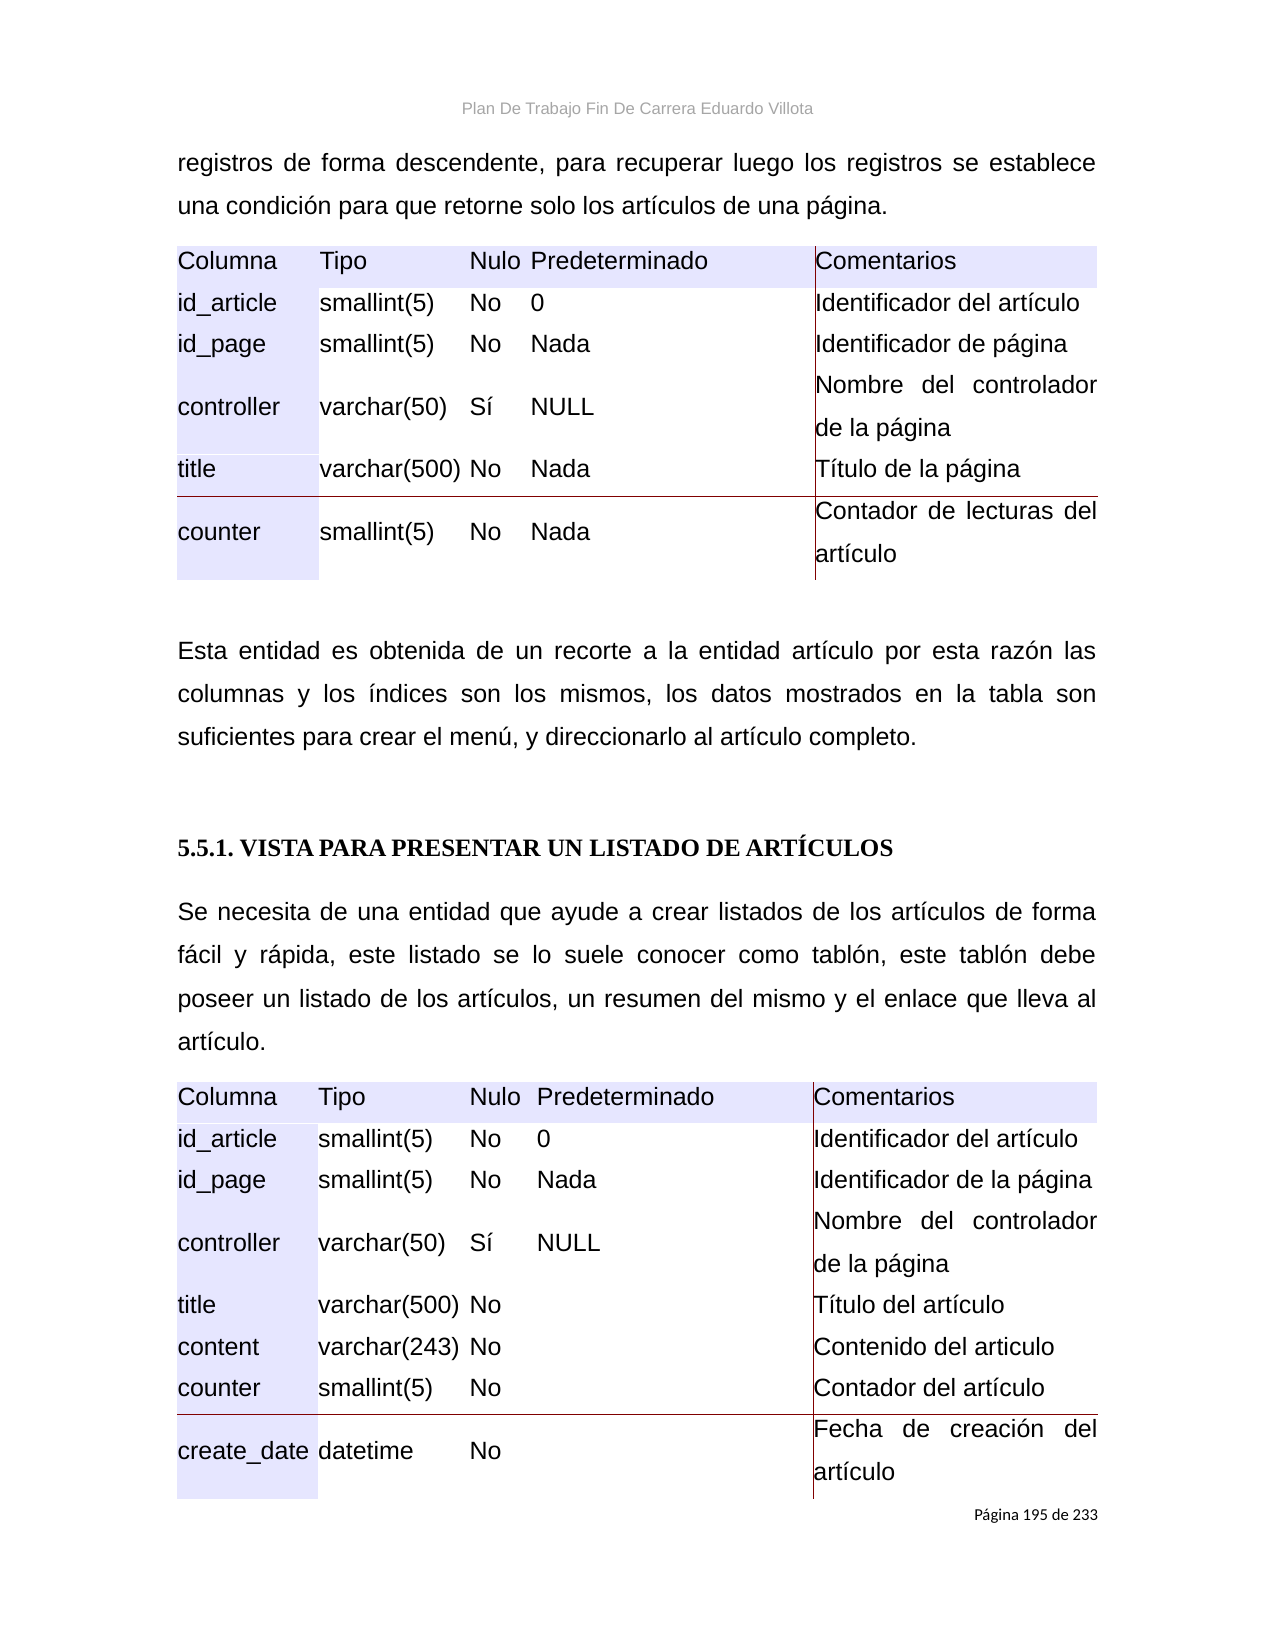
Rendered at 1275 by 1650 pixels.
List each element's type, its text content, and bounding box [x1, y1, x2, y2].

table_cell varchar(500) [319, 455, 469, 496]
table_cell No [469, 1332, 537, 1373]
table_cell Identificador de la página [814, 1165, 1097, 1206]
text 5.5.1. VISTA PARA PRESENTAR UN LISTADO DE ARTÍCULOS [177, 833, 1098, 862]
table_cell Sí [469, 370, 530, 454]
table_cell id_page [177, 329, 319, 370]
table_cell Nada [537, 1165, 813, 1206]
table_cell varchar(243) [318, 1332, 469, 1373]
text Se necesita de una entidad que ayude a crear listados de los artículos de forma fácil y rápida, este listado se lo suele conocer como tablón, este tablón debe poseer un listado de los artículos, un resumen del mismo y el enlace que lleva al artículo. [177, 897, 1098, 1055]
table_cell [537, 1290, 813, 1332]
table_cell No [469, 1373, 537, 1414]
table_cell No [469, 455, 530, 496]
text registros de forma descendente, para recuperar luego los registros se establece una condición para que retorne solo los artículos de una página. [177, 148, 1098, 219]
table_cell Contador de lecturas del artículo [816, 497, 1097, 580]
table_header Comentarios [816, 246, 1097, 288]
table_cell Título del artículo [814, 1290, 1097, 1332]
table_cell NULL [537, 1206, 813, 1290]
table_cell create_date [177, 1415, 318, 1499]
table_cell Contenido del articulo [814, 1332, 1097, 1373]
table_cell No [469, 1415, 537, 1499]
table_cell Nada [530, 497, 815, 580]
table_cell varchar(500) [318, 1290, 469, 1332]
table_cell smallint(5) [319, 288, 469, 329]
table_cell counter [177, 1373, 318, 1414]
table_header Tipo [319, 246, 469, 288]
table_cell id_article [177, 1124, 318, 1165]
table_cell datetime [318, 1415, 469, 1499]
table_header Predeterminado [530, 246, 815, 288]
table_cell Nombre del controlador de la página [814, 1206, 1097, 1290]
table_cell Nada [530, 455, 815, 496]
table_cell Identificador del artículo [814, 1124, 1097, 1165]
table_cell varchar(50) [319, 370, 469, 454]
table_cell Identificador del artículo [816, 288, 1097, 329]
table_header Nulo [469, 1082, 537, 1123]
table_cell Nombre del controlador de la página [816, 370, 1097, 454]
table_cell Contador del artículo [814, 1373, 1097, 1414]
table_cell [537, 1332, 813, 1373]
table_cell Fecha de creación del artículo [814, 1415, 1097, 1499]
table_cell No [469, 1165, 537, 1206]
table_cell [537, 1373, 813, 1414]
table_cell title [177, 1290, 318, 1332]
table_header Predeterminado [537, 1082, 813, 1123]
table_header Tipo [318, 1082, 469, 1123]
table_cell NULL [530, 370, 815, 454]
table_cell 0 [530, 288, 815, 329]
table_cell controller [177, 1206, 318, 1290]
table_cell smallint(5) [318, 1124, 469, 1165]
table_cell varchar(50) [318, 1206, 469, 1290]
table_cell controller [177, 370, 319, 454]
table_cell No [469, 1124, 537, 1165]
table_header Columna [177, 1082, 318, 1123]
table_cell Nada [530, 329, 815, 370]
table_cell title [177, 455, 319, 496]
table_cell content [177, 1332, 318, 1373]
table_cell Título de la página [816, 455, 1097, 496]
table_cell id_article [177, 288, 319, 329]
table_cell Sí [469, 1206, 537, 1290]
table_cell [537, 1415, 813, 1499]
table_cell smallint(5) [318, 1165, 469, 1206]
table_cell counter [177, 497, 319, 580]
table_cell Identificador de página [816, 329, 1097, 370]
table_header Columna [177, 246, 319, 288]
table_cell smallint(5) [319, 497, 469, 580]
table_cell No [469, 288, 530, 329]
table_cell No [469, 329, 530, 370]
table_cell smallint(5) [318, 1373, 469, 1414]
table_cell smallint(5) [319, 329, 469, 370]
table_cell 0 [537, 1124, 813, 1165]
text Esta entidad es obtenida de un recorte a la entidad artículo por esta razón las columnas y los índices son los mismos, los datos mostrados en la tabla son suficientes para crear el menú, y direccionarlo al artículo completo. [177, 636, 1098, 751]
table_cell id_page [177, 1165, 318, 1206]
table_header Comentarios [814, 1082, 1097, 1123]
table_cell No [469, 497, 530, 580]
table_cell No [469, 1290, 537, 1332]
table_header Nulo [469, 246, 530, 288]
